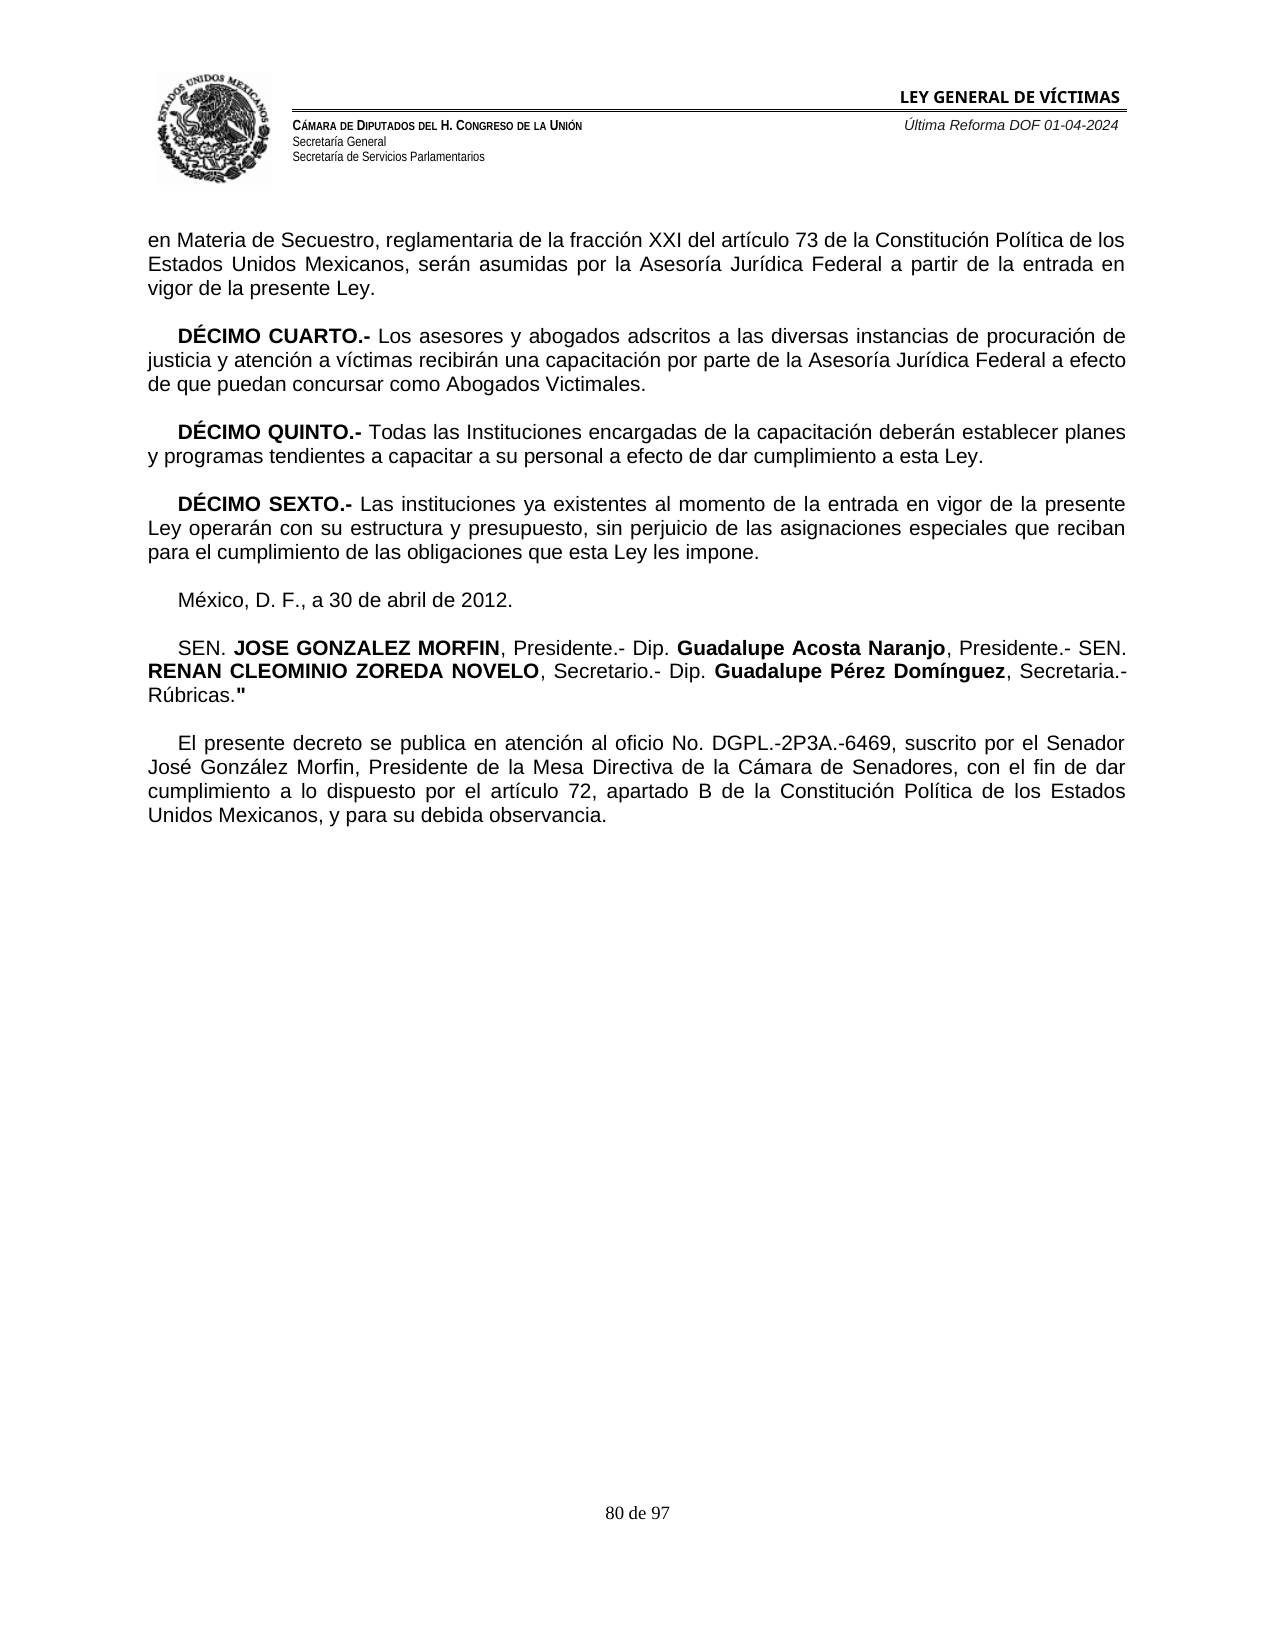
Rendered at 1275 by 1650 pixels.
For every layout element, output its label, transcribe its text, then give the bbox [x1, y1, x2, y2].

text DÉCIMO QUINTO.- Todas las Instituciones encargadas de la capacitación deberán establecer planes y programas tendientes a capacitar a su personal a efecto de dar cumplimiento a esta Ley. [148, 420, 1127, 468]
text en Materia de Secuestro, reglamentaria de la fracción XXI del artículo 73 de la Constitución Política de los Estados Unidos Mexicanos, serán asumidas por la Asesoría Jurídica Federal a partir de la entrada en vigor de la presente Ley. [148, 228, 1127, 300]
text México, D. F., a 30 de abril de 2012. [148, 587, 1127, 611]
text SEN. JOSE GONZALEZ MORFIN, Presidente.- Dip. Guadalupe Acosta Naranjo, Presidente.- SEN. RENAN CLEOMINIO ZOREDA NOVELO, Secretario.- Dip. Guadalupe Pérez Domínguez, Secretaria.- Rúbricas." [148, 635, 1127, 707]
text DÉCIMO CUARTO.- Los asesores y abogados adscritos a las diversas instancias de procuración de justicia y atención a víctimas recibirán una capacitación por parte de la Asesoría Jurídica Federal a efecto de que puedan concursar como Abogados Victimales. [148, 324, 1127, 396]
text DÉCIMO SEXTO.- Las instituciones ya existentes al momento de la entrada en vigor de la presente Ley operarán con su estructura y presupuesto, sin perjuicio de las asignaciones especiales que reciban para el cumplimiento de las obligaciones que esta Ley les impone. [148, 492, 1127, 563]
text El presente decreto se publica en atención al oficio No. DGPL.-2P3A.-6469, suscrito por el Senador José González Morfin, Presidente de la Mesa Directiva de la Cámara de Senadores, con el fin de dar cumplimiento a lo dispuesto por el artículo 72, apartado B de la Constitución Política de los Estados Unidos Mexicanos, y para su debida observancia. [148, 731, 1127, 827]
